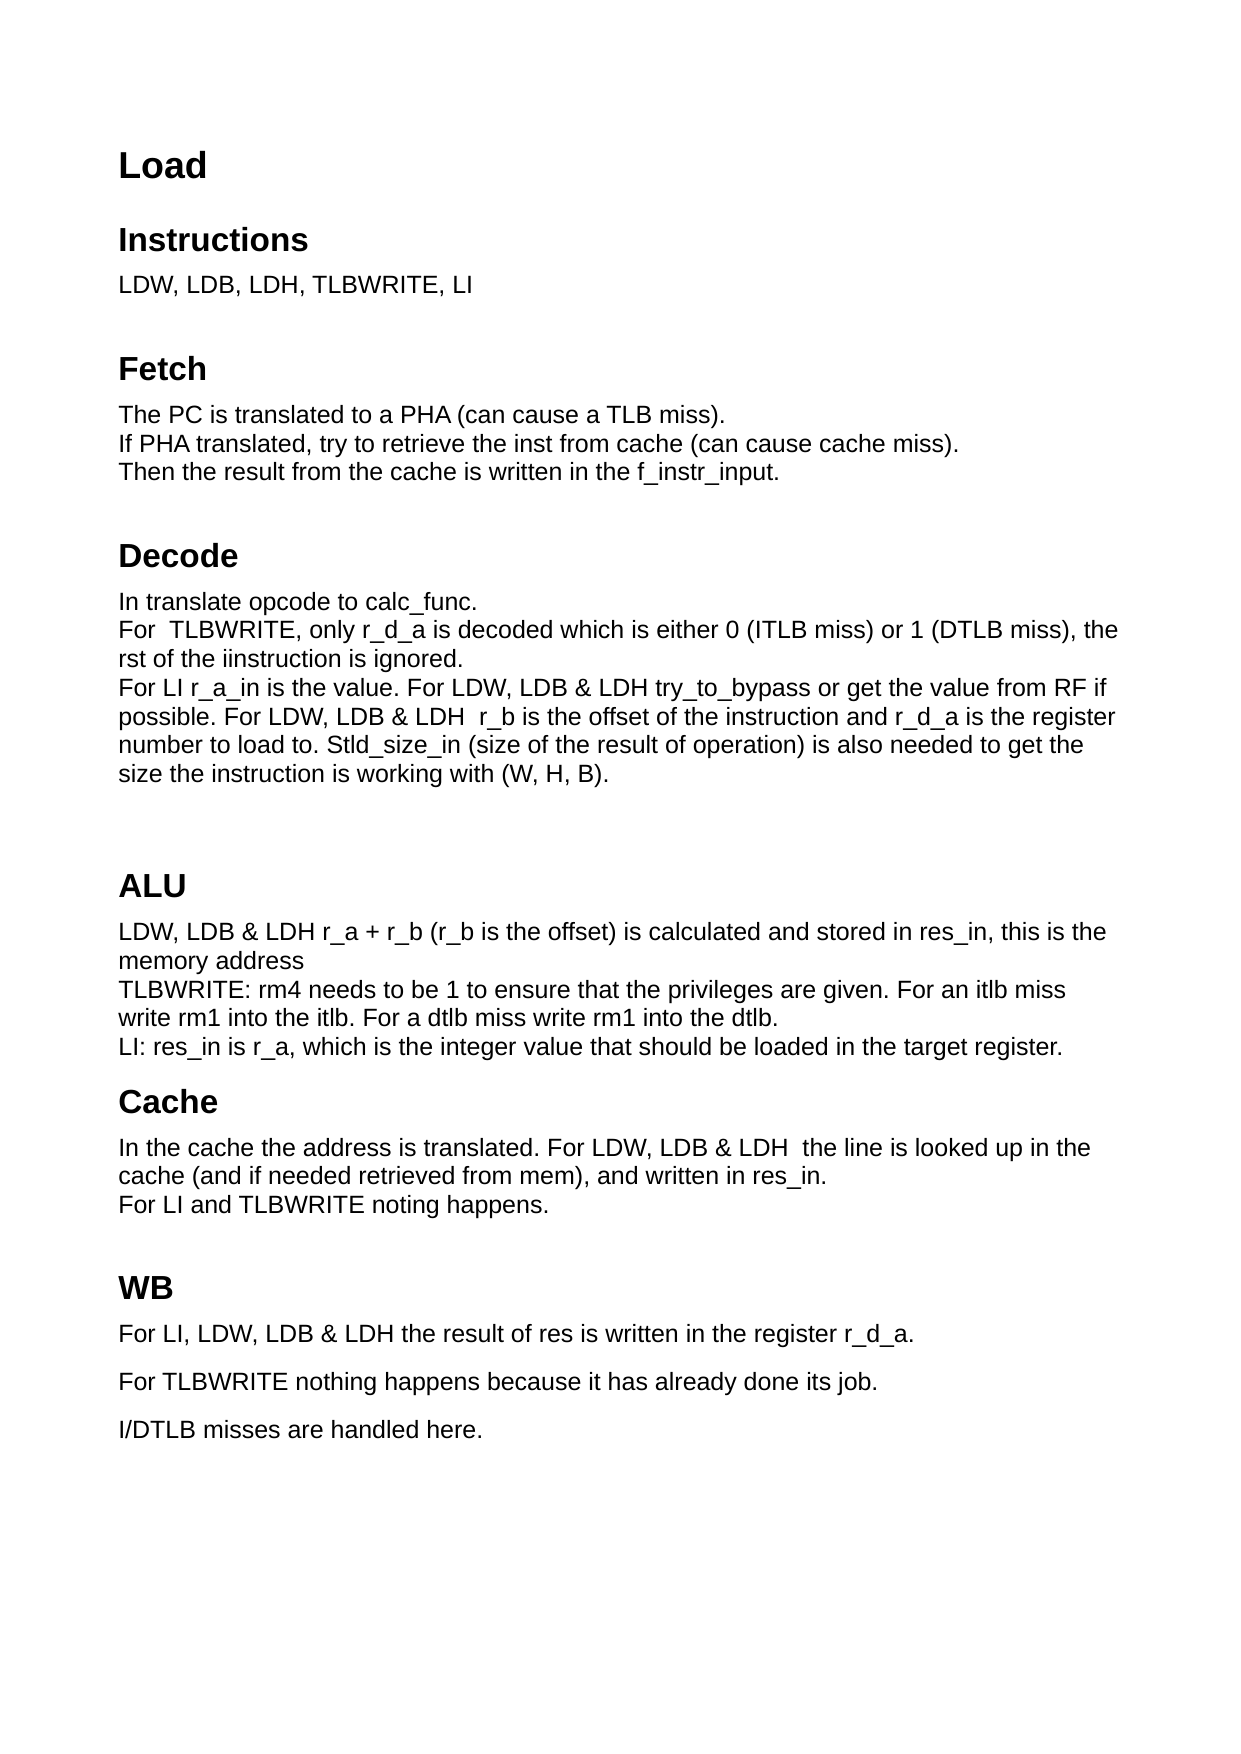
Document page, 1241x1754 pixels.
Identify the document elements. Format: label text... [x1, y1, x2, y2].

text LI: res_in is r_a, which is the integer value that should be loaded in the target register. [118, 1032, 1122, 1061]
subtitle WB [118, 1268, 1122, 1307]
subtitle Cache [118, 1082, 1122, 1120]
subtitle Load [118, 143, 1122, 186]
text For LI, LDW, LDB & LDH the result of res is written in the register r_d_a. [118, 1319, 1122, 1348]
subtitle Instructions [118, 219, 1122, 258]
text In translate opcode to calc_func. [118, 587, 1122, 615]
text For LI and TLBWRITE noting happens. [118, 1190, 1122, 1219]
text In the cache the address is translated. For LDW, LDB & LDH the line is looked up in the cache (and if needed retrieved from mem), and written in res_in. [118, 1133, 1122, 1190]
text LDW, LDB, LDH, TLBWRITE, LI [118, 271, 1122, 299]
subtitle Fetch [118, 349, 1122, 387]
text For TLBWRITE, only r_d_a is decoded which is either 0 (ITLB miss) or 1 (DTLB miss), the rst of the iinstruction is ignored. [118, 615, 1122, 673]
text LDW, LDB & LDH r_a + r_b (r_b is the offset) is calculated and stored in res_in, this is the memory address [118, 917, 1122, 974]
text The PC is translated to a PHA (can cause a TLB miss). If PHA translated, try to retrieve the inst from cache (can cause cache miss). Then the result from the cache is written in the f_instr_input. [118, 400, 1122, 486]
text TLBWRITE: rm4 needs to be 1 to ensure that the privileges are given. For an itlb miss write rm1 into the itlb. For a dtlb miss write rm1 into the dtlb. [118, 974, 1122, 1032]
subtitle Decode [118, 536, 1122, 574]
text I/DTLB misses are handled here. [118, 1414, 1122, 1443]
subtitle ALU [118, 866, 1122, 904]
text For TLBWRITE nothing happens because it has already done its job. [118, 1367, 1122, 1396]
text For LI r_a_in is the value. For LDW, LDB & LDH try_to_bypass or get the value from RF if possible. For LDW, LDB & LDH r_b is the offset of the instruction and r_d_a is the register number to load to. Stld_size_in (size of the result of operation) is also needed to get the size the instruction is working with (W, H, B). [118, 673, 1122, 788]
